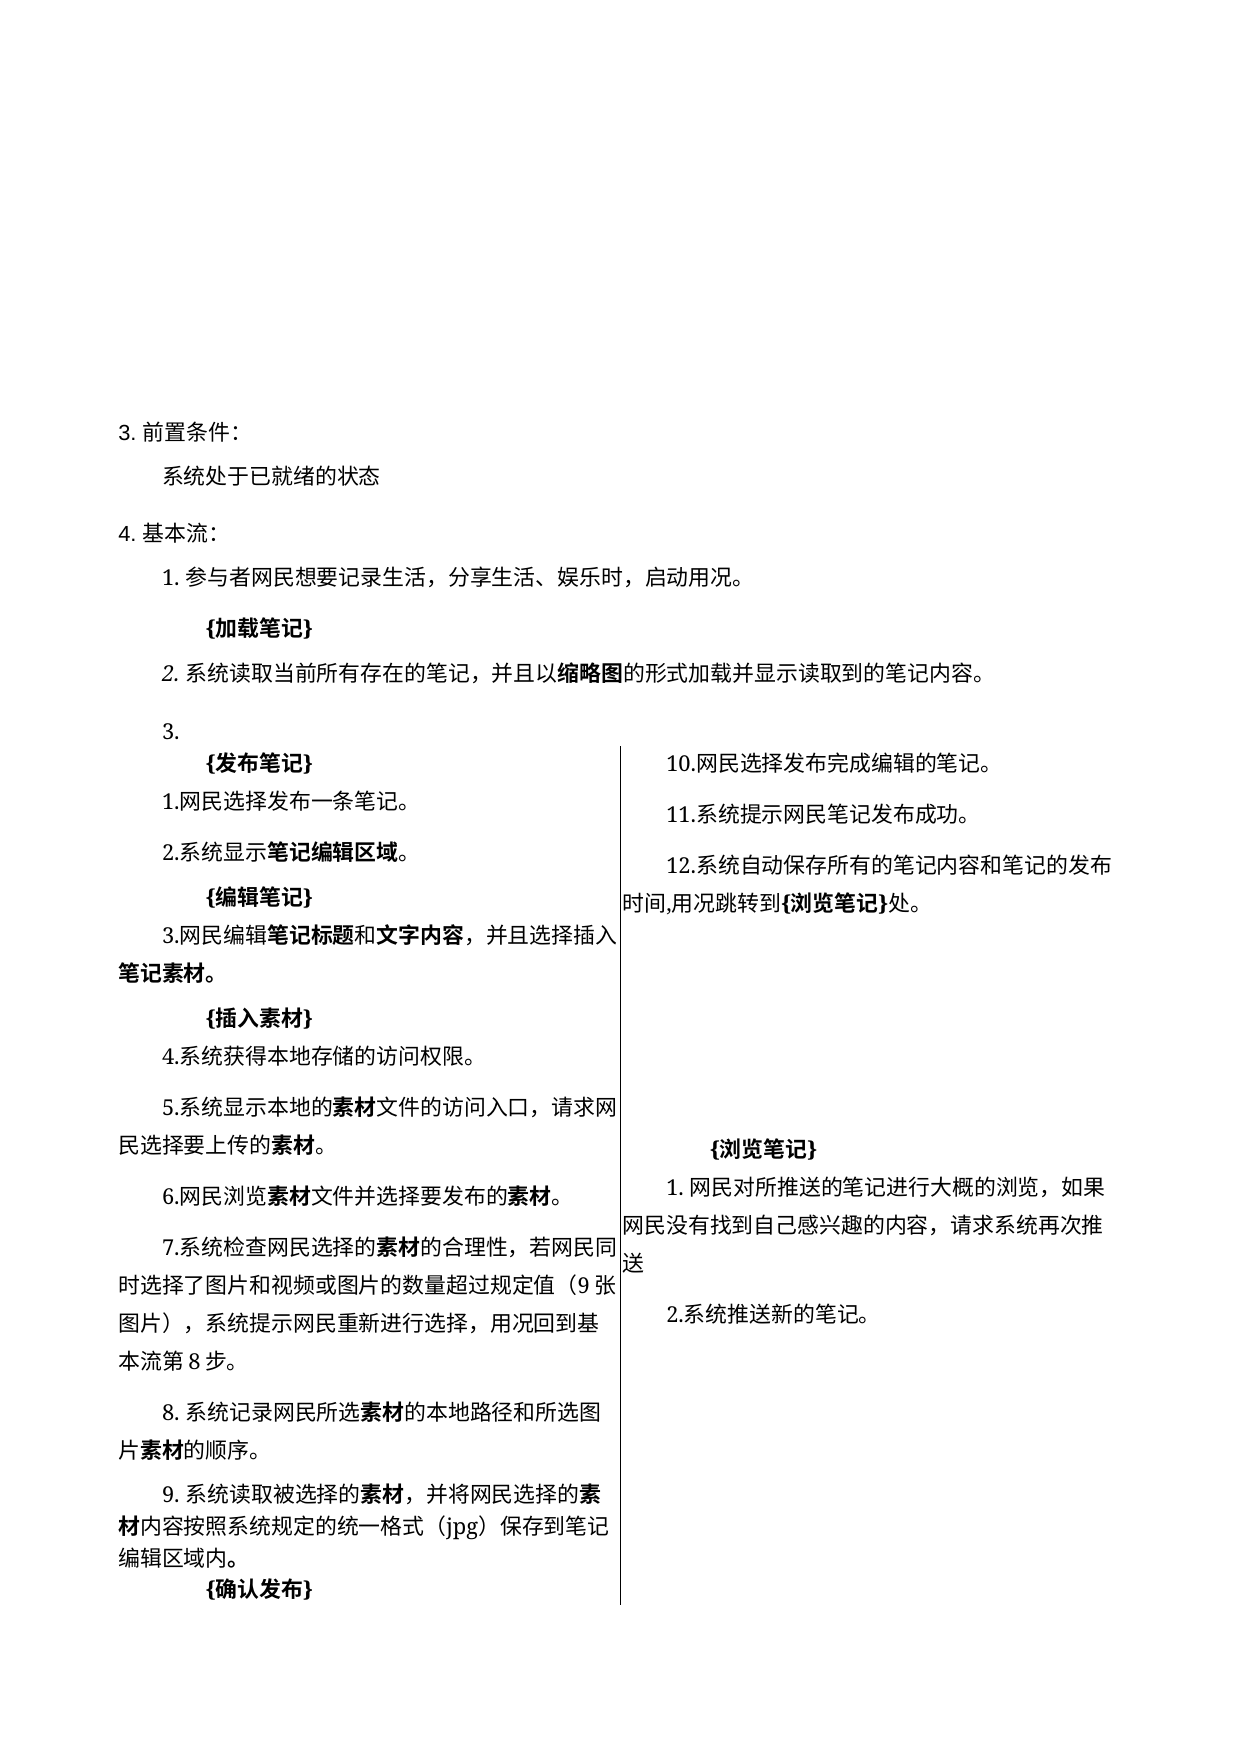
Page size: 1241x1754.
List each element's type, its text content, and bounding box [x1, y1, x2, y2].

text {浏览笔记} [622, 1132, 1122, 1164]
text 11.系统提示网民笔记发布成功。 [622, 797, 1122, 829]
text 4.系统获得本地存储的访问权限。 [118, 1039, 618, 1071]
text 8. 系统记录网民所选素材的本地路径和所选图片素材的顺序。 [118, 1395, 618, 1464]
text 2. 系统读取当前所有存在的笔记，并且以缩略图的形式加载并显示读取到的笔记内容。 [118, 656, 1122, 687]
text 系统处于已就绪的状态 [118, 459, 1122, 491]
text 2.系统推送新的笔记。 [622, 1297, 1122, 1329]
text 1. 参与者网民想要记录生活，分享生活、娱乐时，启动用况。 [118, 560, 1122, 592]
text {插入素材} [118, 1001, 618, 1032]
text 3. [118, 716, 1122, 746]
text 6.网民浏览素材文件并选择要发布的素材。 [118, 1179, 618, 1210]
text 9. 系统读取被选择的素材，并将网民选择的素材内容按照系统规定的统一格式（jpg）保存到笔记编辑区域内。 [118, 1477, 618, 1572]
text {确认发布} [118, 1572, 618, 1604]
text 12.系统自动保存所有的笔记内容和笔记的发布时间,用况跳转到{浏览笔记}处。 [622, 848, 1122, 918]
subtitle 基本流： [118, 516, 1122, 547]
text 10.网民选择发布完成编辑的笔记。 [622, 746, 1122, 778]
text {发布笔记} [118, 746, 618, 778]
text 7.系统检查网民选择的素材的合理性，若网民同时选择了图片和视频或图片的数量超过规定值（9张图片），系统提示网民重新进行选择，用况回到基本流第8步。 [118, 1230, 618, 1375]
text 2.系统显示笔记编辑区域。 [118, 835, 618, 867]
subtitle 前置条件： [118, 415, 1122, 447]
text {编辑笔记} [118, 880, 618, 912]
text 5.系统显示本地的素材文件的访问入口，请求网民选择要上传的素材。 [118, 1090, 618, 1159]
text 3.网民编辑笔记标题和文字内容，并且选择插入笔记素材。 [118, 918, 618, 988]
text 1. 网民对所推送的笔记进行大概的浏览，如果网民没有找到自己感兴趣的内容，请求系统再次推送 [622, 1170, 1122, 1278]
text 1.网民选择发布一条笔记。 [118, 784, 618, 816]
text {加载笔记} [118, 611, 1122, 643]
